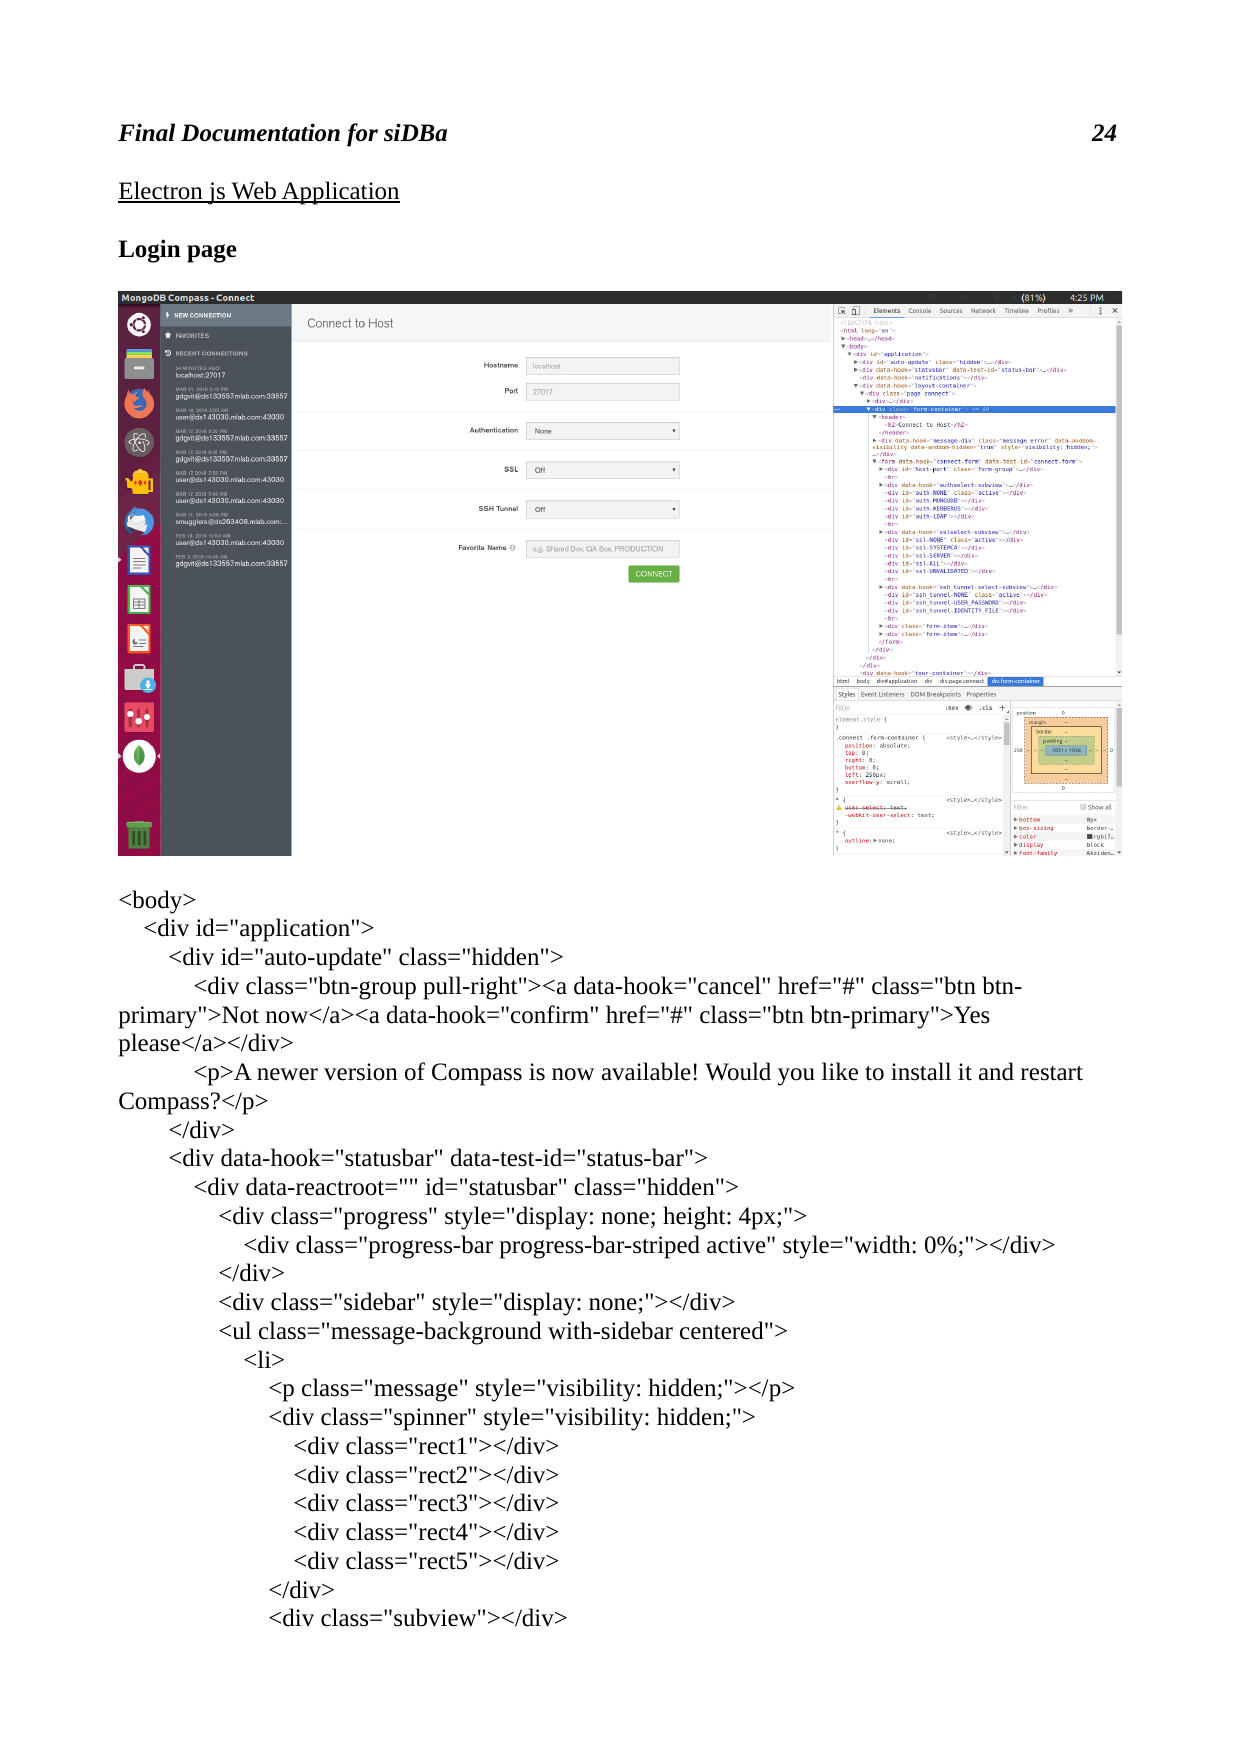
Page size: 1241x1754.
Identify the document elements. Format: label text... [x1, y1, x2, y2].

text <div class="rect2"></div> [118, 1460, 1122, 1488]
text <div class="rect1"></div> [118, 1431, 1122, 1460]
text </div> [118, 1115, 1122, 1143]
text <ul class="message-background with-sidebar centered"> [118, 1316, 1122, 1345]
text <div class="btn-group pull-right"><a data-hook="cancel" href="#" class="btn btn-primary">Not now</a><a data-hook="confirm" href="#" class="btn btn-primary">Yes please</a></div> [118, 971, 1122, 1057]
text Login page [118, 234, 1122, 263]
text <div data-hook="statusbar" data-test-id="status-bar"> [118, 1143, 1122, 1172]
text <div class="rect3"></div> [118, 1488, 1122, 1517]
text </div> [118, 1258, 1122, 1287]
text <li> [118, 1345, 1122, 1373]
text <div class="sidebar" style="display: none;"></div> [118, 1287, 1122, 1316]
text Electron js Web Application [118, 176, 1122, 205]
text <div class="subview"></div> [118, 1603, 1122, 1632]
text <div class="progress-bar progress-bar-striped active" style="width: 0%;"></div> [118, 1230, 1122, 1258]
text <p>A newer version of Compass is now available! Would you like to install it and restart Compass?</p> [118, 1057, 1122, 1115]
text </div> [118, 1575, 1122, 1603]
text <div data-reactroot="" id="statusbar" class="hidden"> [118, 1172, 1122, 1201]
text <div class="spinner" style="visibility: hidden;"> [118, 1402, 1122, 1431]
text <div class="rect5"></div> [118, 1546, 1122, 1575]
text <div id="application"> [118, 913, 1122, 942]
picture [118, 291, 1123, 856]
text <div class="progress" style="display: none; height: 4px;"> [118, 1201, 1122, 1230]
text <p class="message" style="visibility: hidden;"></p> [118, 1373, 1122, 1402]
text <div id="auto-update" class="hidden"> [118, 942, 1122, 971]
text <body> [118, 885, 1122, 913]
text <div class="rect4"></div> [118, 1517, 1122, 1546]
